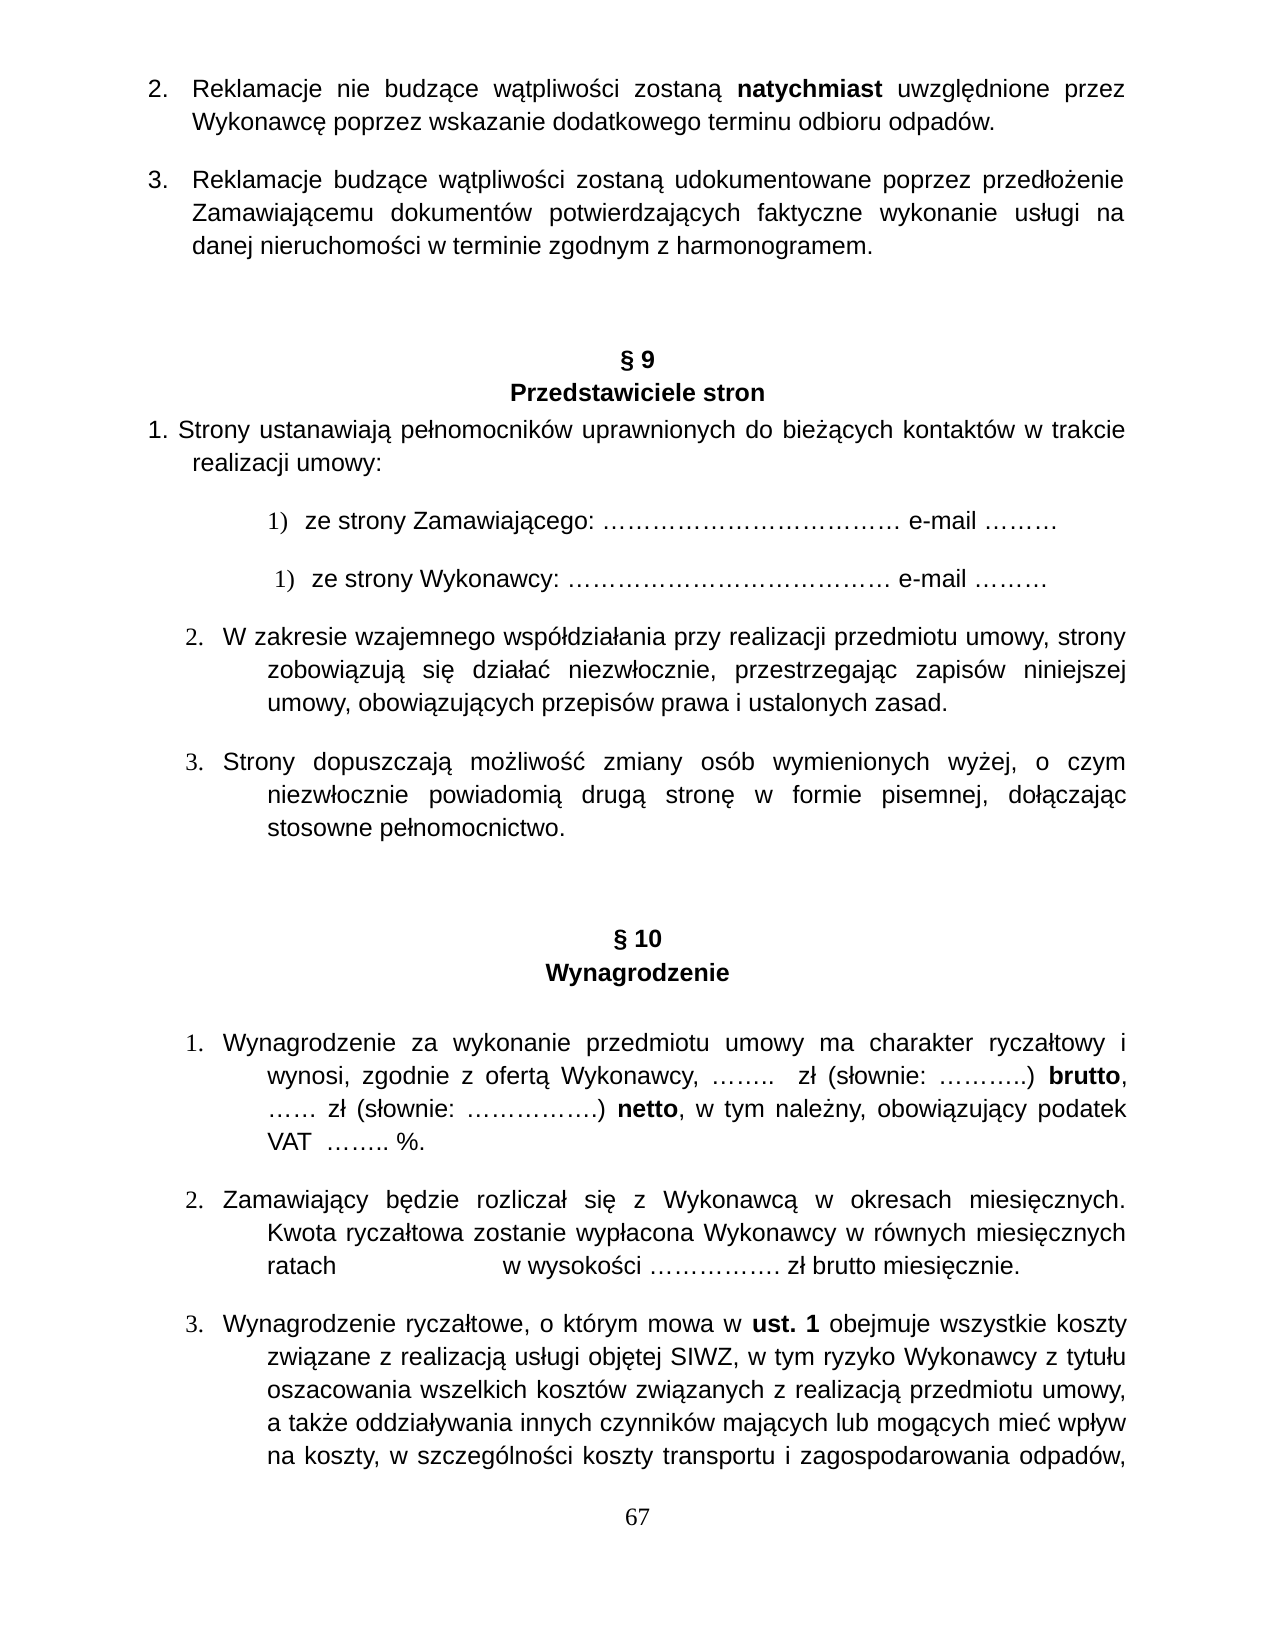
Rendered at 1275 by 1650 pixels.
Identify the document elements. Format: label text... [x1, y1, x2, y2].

list Strony dopuszczają możliwość zmiany osób wymienionych wyżej, o czym niezwłocznie powiadomią drugą stronę w formie pisemnej, dołączając stosowne pełnomocnictwo. [185, 746, 1127, 841]
text 1. Strony ustanawiają pełnomocników uprawnionych do bieżących kontaktów w trakcie realizacji umowy: [148, 415, 1127, 477]
list ze strony Wykonawcy: ………………………………… e-mail ……… [274, 564, 1127, 593]
list 3. Reklamacje budzące wątpliwości zostaną udokumentowane poprzez przedłożenie Zamawiającemu dokumentów potwierdzających faktyczne wykonanie usługi na danej nieruchomości w terminie zgodnym z harmonogramem. [148, 165, 1126, 259]
list Wynagrodzenie ryczałtowe, o którym mowa w ust. 1 obejmuje wszystkie koszty związane z realizacją usługi objętej SIWZ, w tym ryzyko Wykonawcy z tytułu oszacowania wszelkich kosztów związanych z realizacją przedmiotu umowy, a także oddziaływania innych czynników mających lub mogących mieć wpływ na koszty, w szczególności koszty transportu i zagospodarowania odpadów, [185, 1309, 1127, 1470]
text Przedstawiciele stron [148, 378, 1127, 407]
list 2. Reklamacje nie budzące wątpliwości zostaną natychmiast uwzględnione przez Wykonawcę poprzez wskazanie dodatkowego terminu odbioru odpadów. [148, 74, 1126, 136]
list W zakresie wzajemnego współdziałania przy realizacji przedmiotu umowy, strony zobowiązują się działać niezwłocznie, przestrzegając zapisów niniejszej umowy, obowiązujących przepisów prawa i ustalonych zasad. [185, 622, 1127, 717]
list Wynagrodzenie za wykonanie przedmiotu umowy ma charakter ryczałtowy i wynosi, zgodnie z ofertą Wykonawcy, …….. zł (słownie: ………..) brutto, …… zł (słownie: …………….) netto, w tym należny, obowiązujący podatek VAT …….. %. [185, 1028, 1127, 1156]
list ze strony Zamawiającego: ……………………………… e-mail ……… [267, 506, 1127, 535]
text Wynagrodzenie [148, 957, 1127, 986]
text § 9 [148, 345, 1127, 373]
list Zamawiający będzie rozliczał się z Wykonawcą w okresach miesięcznych. Kwota ryczałtowa zostanie wypłacona Wykonawcy w równych miesięcznych ratach w wysokości ……………. zł brutto miesięcznie. [185, 1185, 1127, 1280]
text § 10 [148, 924, 1127, 953]
